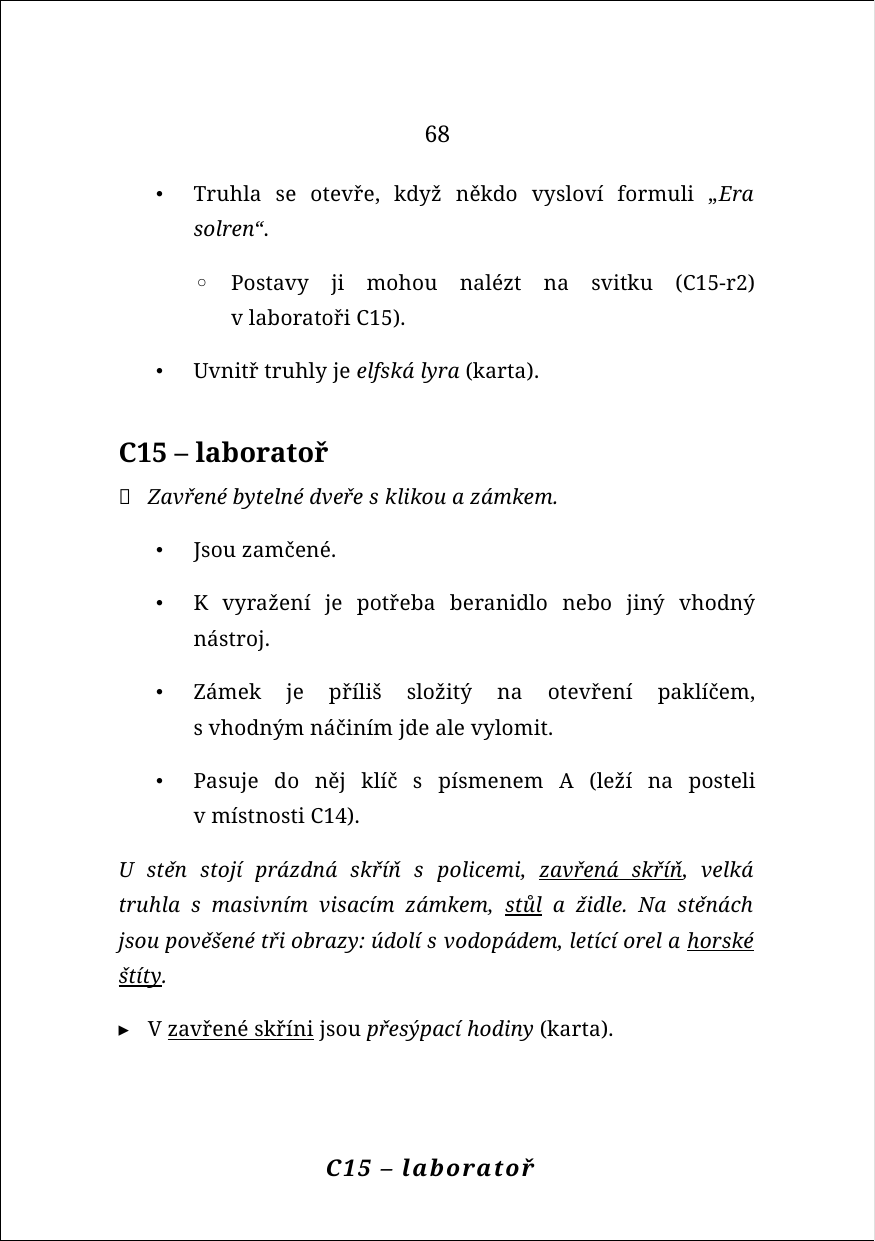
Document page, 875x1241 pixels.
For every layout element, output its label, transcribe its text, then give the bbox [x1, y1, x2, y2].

list Uvnitř truhly je elfská lyra (karta). [156, 356, 756, 385]
list Jsou zamčené. [156, 535, 756, 564]
list Postavy ji mohou nalézt na svitku (C15-r2) v⁠ laboratoři C15). [193, 268, 756, 332]
subtitle C15 – laboratoř [118, 433, 756, 470]
text U⁠ stěn stojí prázdná skříň s⁠ policemi, zavřená skříň, velká truhla s⁠ masivním visacím zámkem, stůl a⁠ židle. Na stěnách jsou pověšené tři obrazy: údolí s⁠ vodopádem, letící orel a⁠ horské štíty. [118, 855, 756, 990]
text 🚪 Zavřené bytelné dveře s⁠ klikou a⁠ zámkem. [118, 482, 756, 510]
text ▸ V⁠ zavřené skříni jsou přesýpací hodiny (karta). [118, 1014, 756, 1043]
list Pasuje do něj klíč s⁠ písmenem A⁠ (leží na posteli v⁠ místnosti C14). [156, 766, 756, 830]
list Zámek je příliš složitý na otevření paklíčem, s⁠ vhodným náčiním jde ale vylomit. [156, 677, 756, 741]
list K⁠ vyražení je potřeba beranidlo nebo jiný vhodný nástroj. [156, 588, 756, 652]
list Truhla se otevře, když někdo vysloví formuli „Era solren“. [156, 179, 756, 243]
